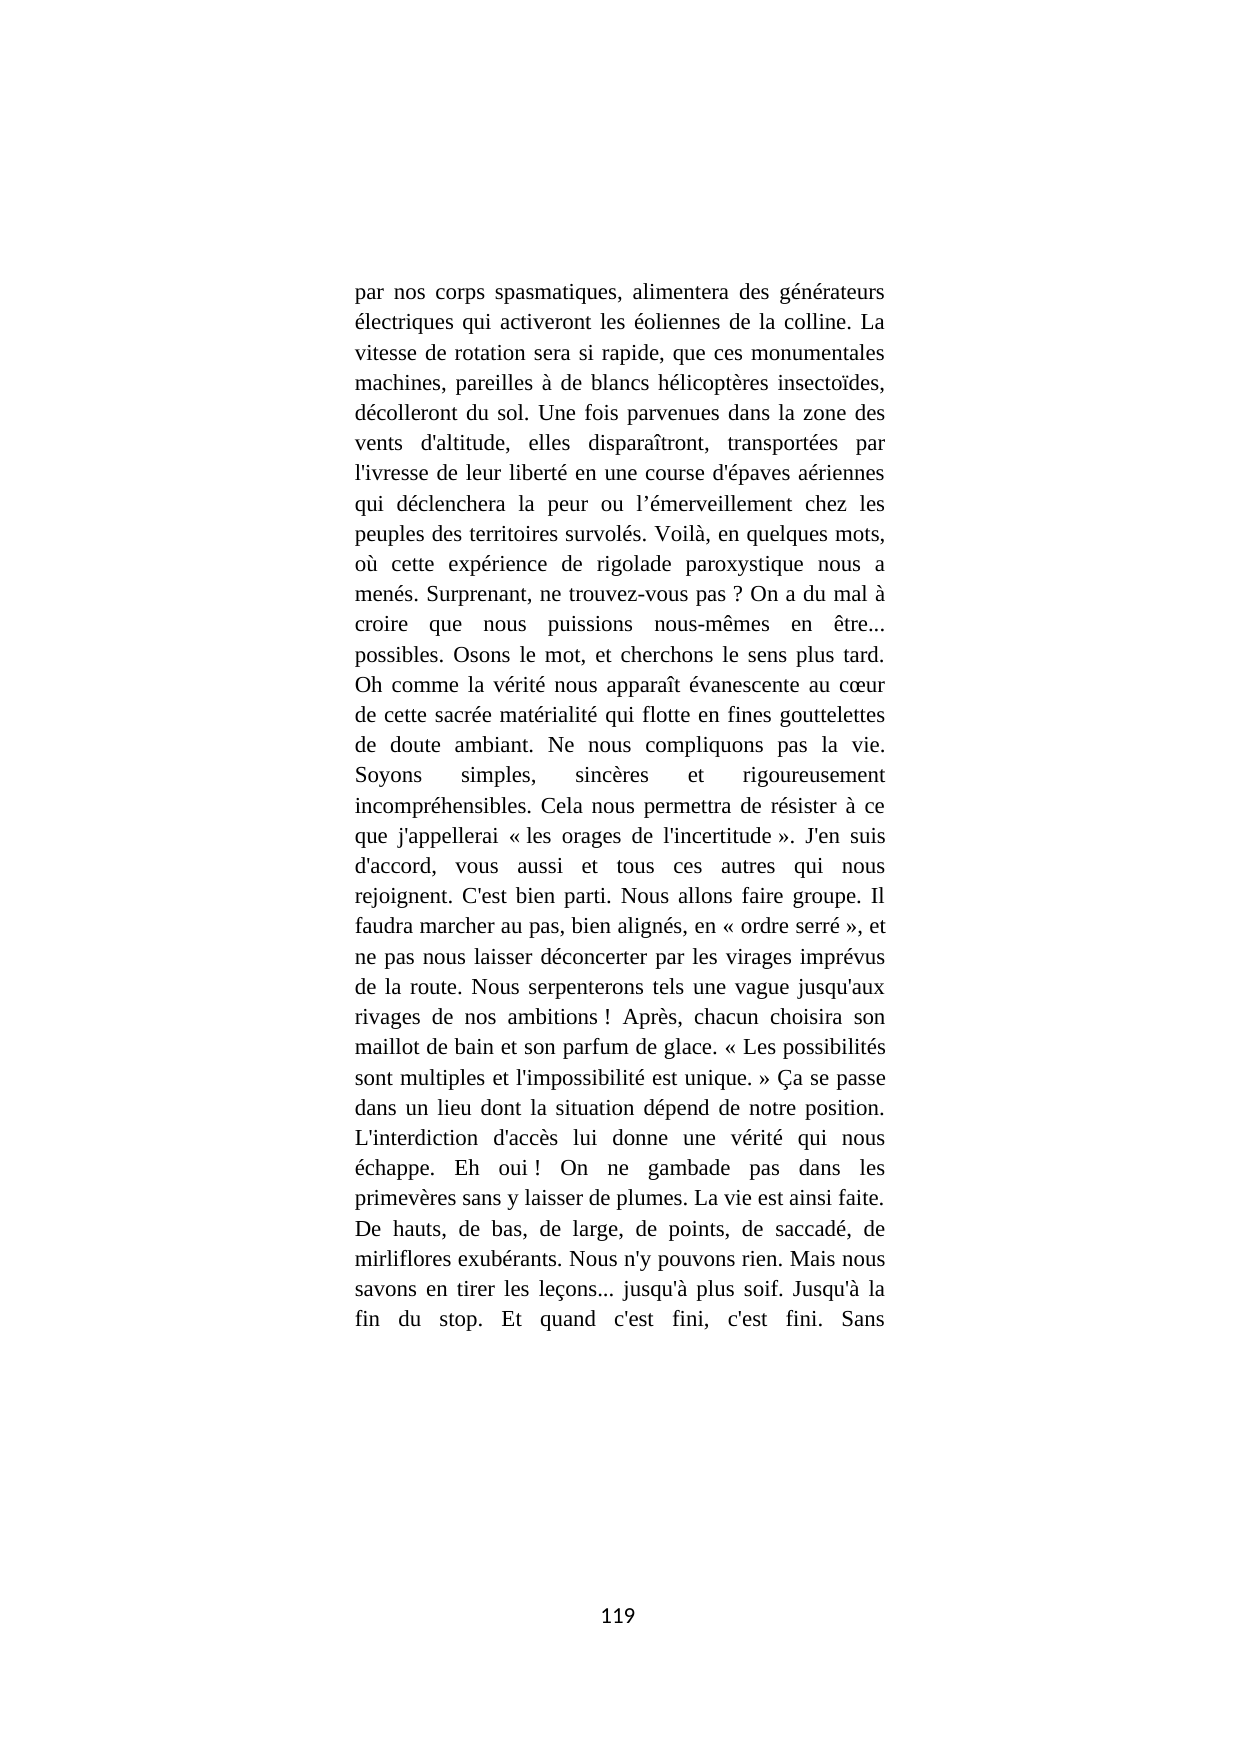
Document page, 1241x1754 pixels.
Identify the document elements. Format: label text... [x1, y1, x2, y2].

text par nos corps spasmatiques, alimentera des générateurs électriques qui activeront les éoliennes de la colline. La vitesse de rotation sera si rapide, que ces monumentales machines, pareilles à de blancs hélicoptères insectoïdes, décolleront du sol. Une fois parvenues dans la zone des vents d'altitude, elles disparaîtront, transportées par l'ivresse de leur liberté en une course d'épaves aériennes qui déclenchera la peur ou l’émerveillement chez les peuples des territoires survolés. Voilà, en quelques mots, où cette expérience de rigolade paroxystique nous a menés. Surprenant, ne trouvez-vous pas ? On a du mal à croire que nous puissions nous-mêmes en être... possibles. Osons le mot, et cherchons le sens plus tard. Oh comme la vérité nous apparaît évanescente au cœur de cette sacrée matérialité qui flotte en fines gouttelettes de doute ambiant. Ne nous compliquons pas la vie. Soyons simples, sincères et rigoureusement incompréhensibles. Cela nous permettra de résister à ce que j'appellerai « les orages de l'incertitude ». J'en suis d'accord, vous aussi et tous ces autres qui nous rejoignent. C'est bien parti. Nous allons faire groupe. Il faudra marcher au pas, bien alignés, en « ordre serré », et ne pas nous laisser déconcerter par les virages imprévus de la route. Nous serpenterons tels une vague jusqu'aux rivages de nos ambitions ! Après, chacun choisira son maillot de bain et son parfum de glace. « Les possibilités sont multiples et l'impossibilité est unique. » Ça se passe dans un lieu dont la situation dépend de notre position. L'interdiction d'accès lui donne une vérité qui nous échappe. Eh oui ! On ne gambade pas dans les primevères sans y laisser de plumes. La vie est ainsi faite. De hauts, de bas, de large, de points, de saccadé, de mirliflores exubérants. Nous n'y pouvons rien. Mais nous savons en tirer les leçons... jusqu'à plus soif. Jusqu'à la fin du stop. Et quand c'est fini, c'est fini. Sans [354, 278, 886, 1332]
